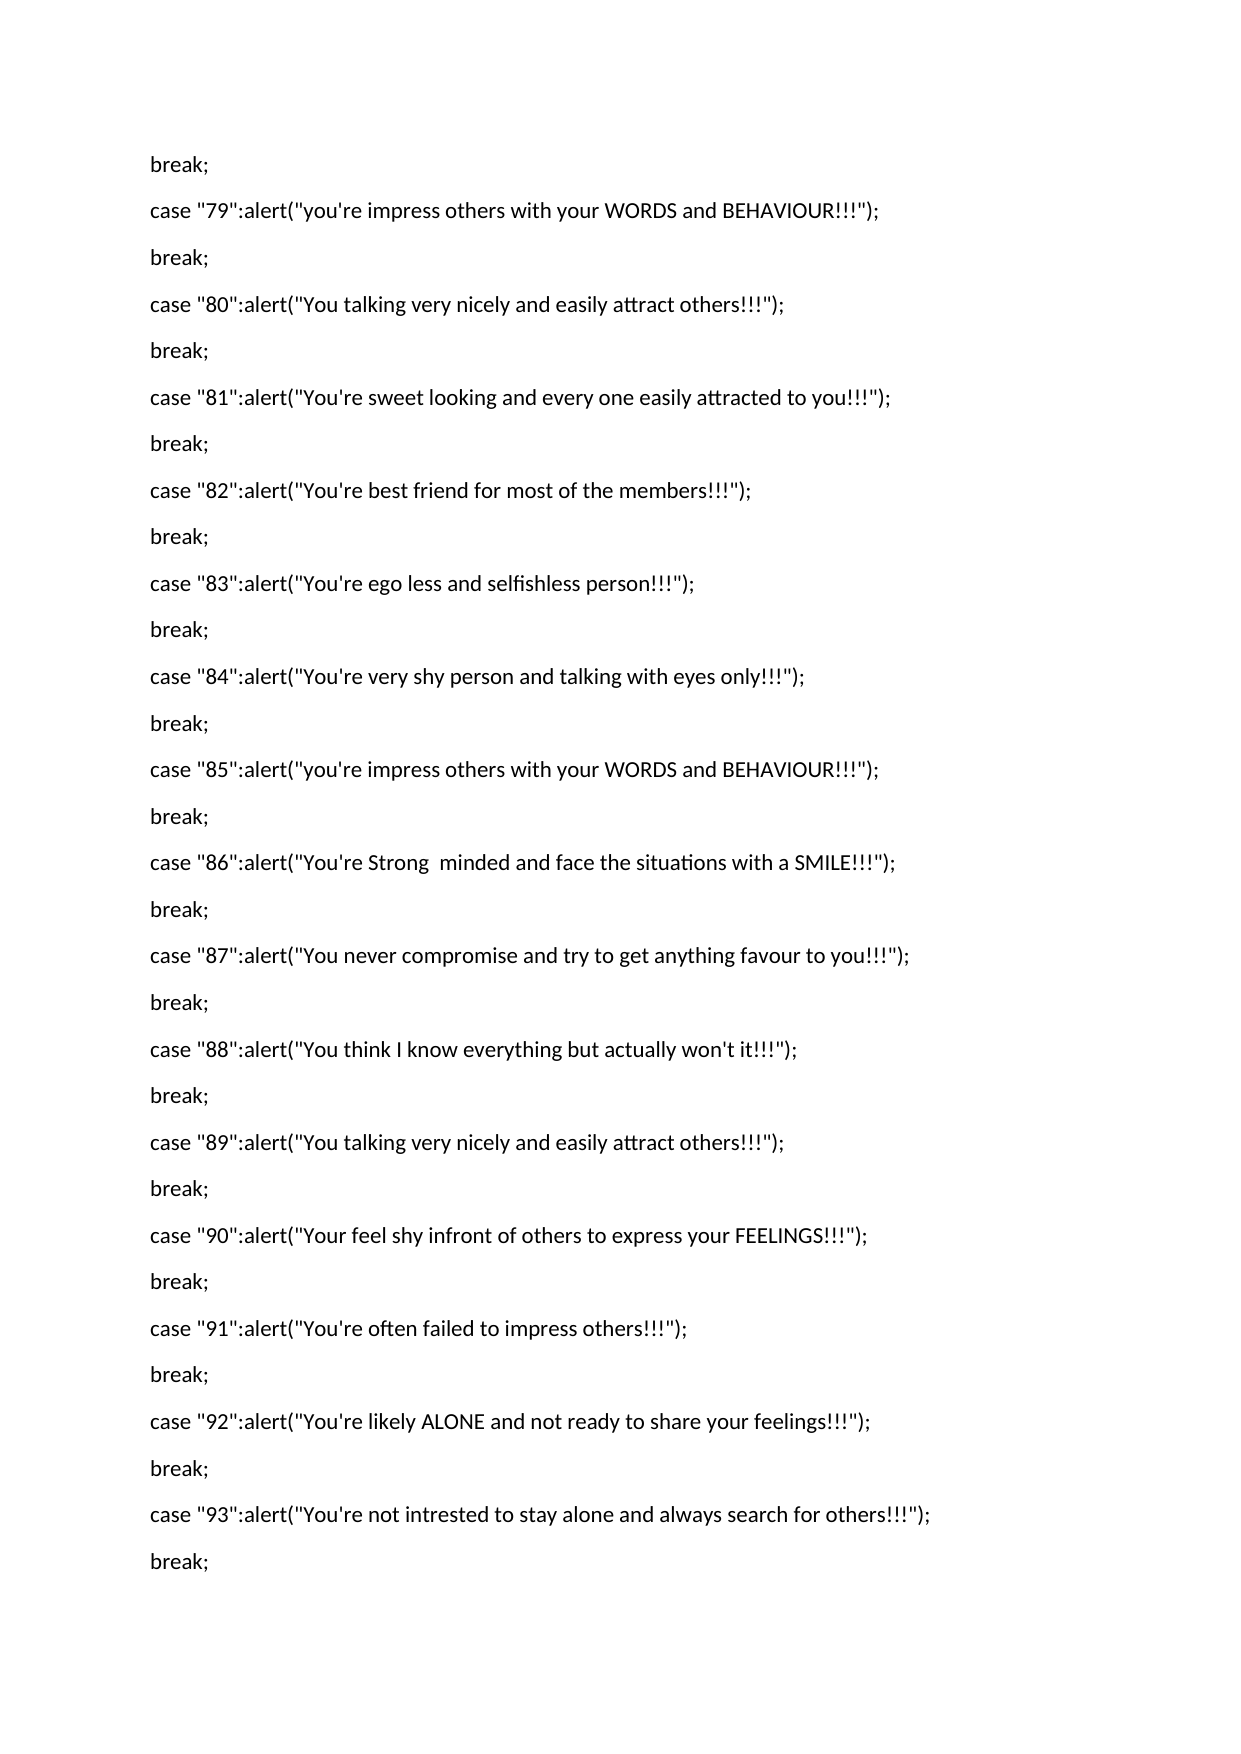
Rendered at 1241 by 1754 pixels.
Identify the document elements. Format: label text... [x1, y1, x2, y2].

text case "86":alert("You're Strong minded and face the situations with a SMILE!!!"); [150, 848, 1090, 876]
text break; [150, 522, 1090, 551]
text break; [150, 1267, 1090, 1296]
text break; [150, 709, 1090, 737]
text break; [150, 802, 1090, 830]
text break; [150, 616, 1090, 644]
text case "90":alert("Your feel shy infront of others to express your FEELINGS!!!"); [150, 1221, 1090, 1249]
text case "79":alert("you're impress others with your WORDS and BEHAVIOUR!!!"); [150, 197, 1090, 224]
text break; [150, 1547, 1090, 1575]
text case "80":alert("You talking very nicely and easily attract others!!!"); [150, 290, 1090, 318]
text break; [150, 895, 1090, 923]
text break; [150, 243, 1090, 271]
text break; [150, 429, 1090, 457]
text break; [150, 150, 1090, 178]
text case "83":alert("You're ego less and selfishless person!!!"); [150, 569, 1090, 597]
text case "88":alert("You think I know everything but actually won't it!!!"); [150, 1035, 1090, 1063]
text break; [150, 1361, 1090, 1389]
text break; [150, 988, 1090, 1016]
text case "93":alert("You're not intrested to stay alone and always search for others!!!"); [150, 1500, 1090, 1528]
text break; [150, 1081, 1090, 1109]
text break; [150, 1174, 1090, 1202]
text case "81":alert("You're sweet looking and every one easily attracted to you!!!"); [150, 383, 1090, 411]
text case "84":alert("You're very shy person and talking with eyes only!!!"); [150, 662, 1090, 690]
text case "89":alert("You talking very nicely and easily attract others!!!"); [150, 1128, 1090, 1156]
text break; [150, 336, 1090, 364]
text break; [150, 1454, 1090, 1482]
text case "82":alert("You're best friend for most of the members!!!"); [150, 476, 1090, 504]
text case "92":alert("You're likely ALONE and not ready to share your feelings!!!"); [150, 1407, 1090, 1435]
text case "85":alert("you're impress others with your WORDS and BEHAVIOUR!!!"); [150, 755, 1090, 783]
text case "91":alert("You're often failed to impress others!!!"); [150, 1314, 1090, 1342]
text case "87":alert("You never compromise and try to get anything favour to you!!!"); [150, 942, 1090, 969]
